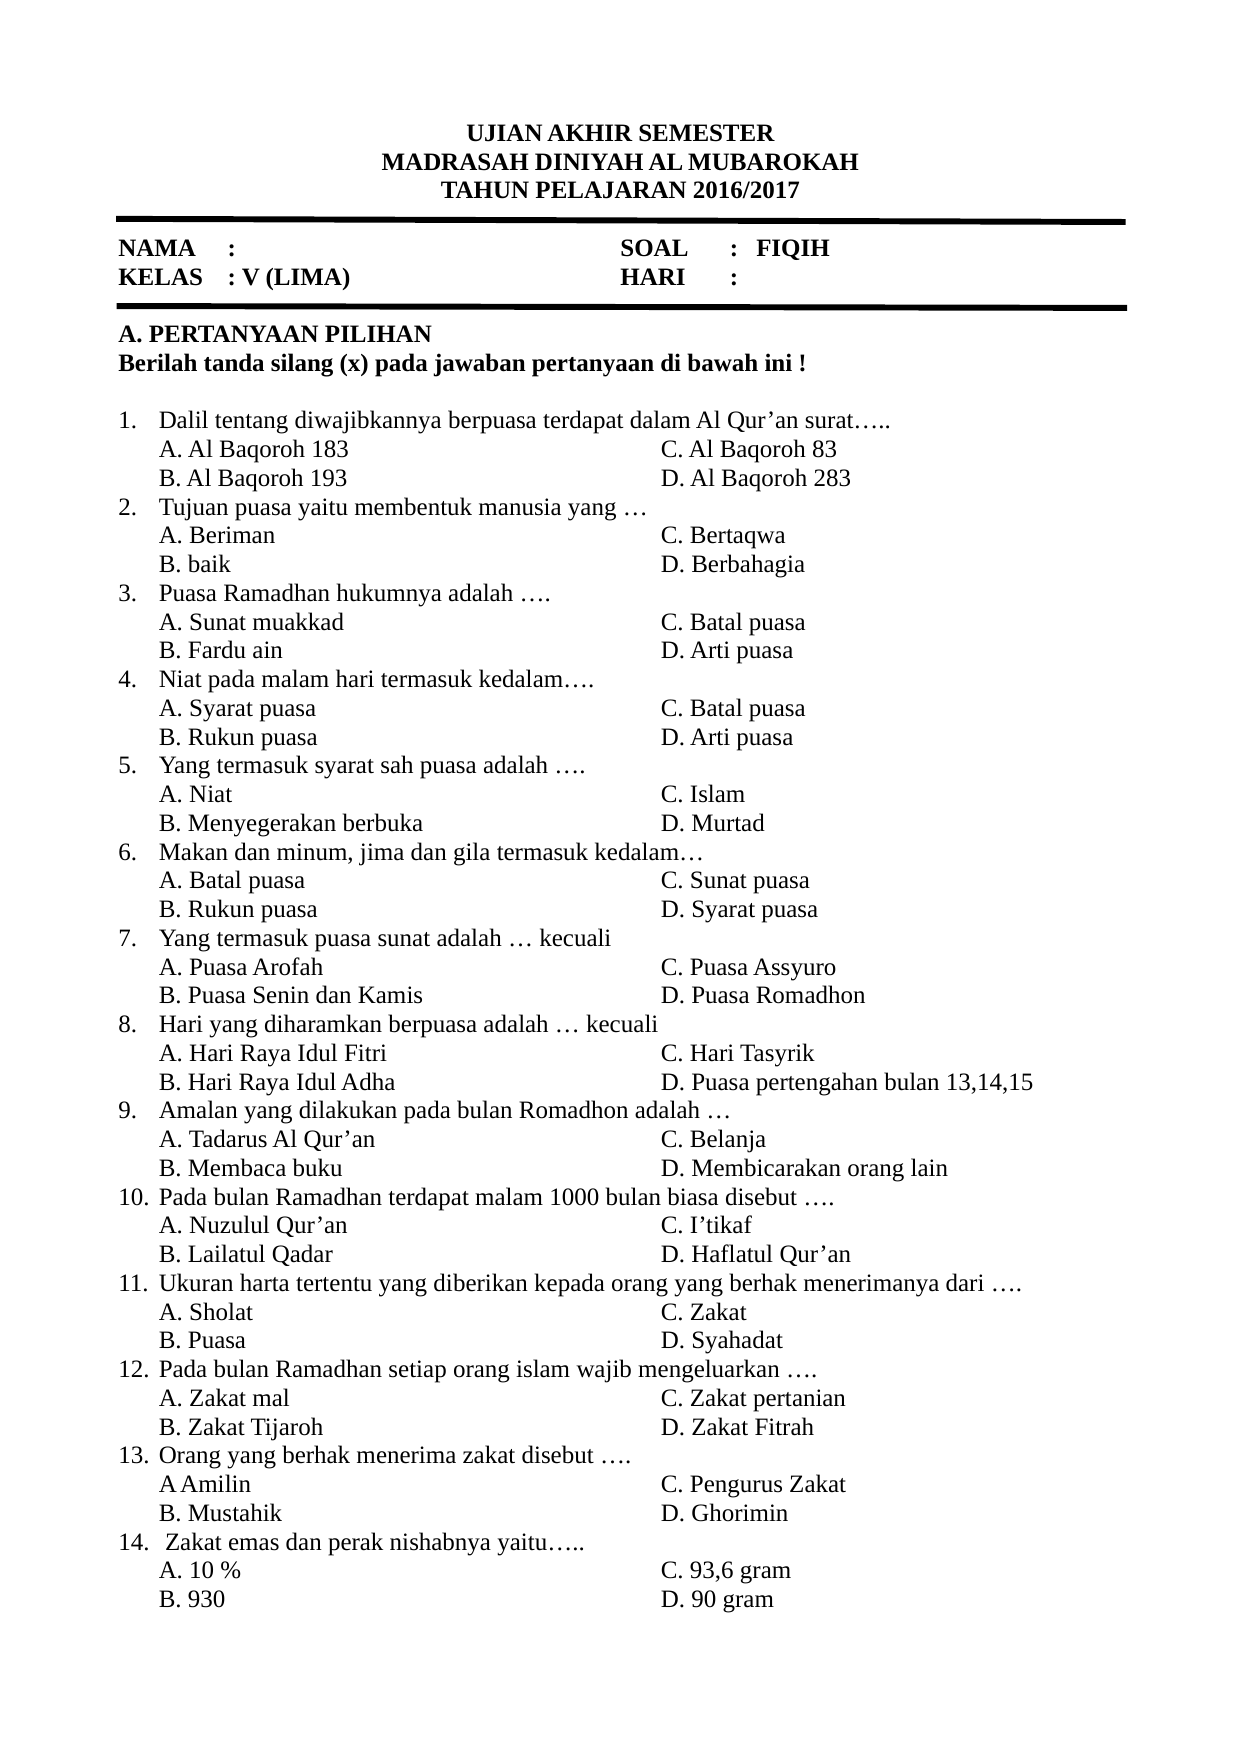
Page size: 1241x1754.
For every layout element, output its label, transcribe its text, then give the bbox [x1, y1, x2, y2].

text 9. Amalan yang dilakukan pada bulan Romadhon adalah … [118, 1096, 1122, 1124]
text A. Syarat puasa [118, 693, 620, 722]
text B. Puasa [118, 1326, 620, 1354]
text C. Puasa Assyuro [620, 952, 1122, 981]
text D. Al Baqoroh 283 [620, 463, 1122, 492]
text C. Belanja [620, 1124, 1122, 1153]
text C. Bertaqwa [620, 521, 1122, 549]
text D. Puasa pertengahan bulan 13,14,15 [620, 1067, 1122, 1096]
text 6. Makan dan minum, jima dan gila termasuk kedalam… [118, 837, 1122, 866]
text 3. Puasa Ramadhan hukumnya adalah …. [118, 578, 1122, 607]
text B. Puasa Senin dan Kamis [118, 981, 620, 1009]
text C. Al Baqoroh 83 [620, 434, 1122, 463]
text C. Zakat pertanian [620, 1383, 1122, 1412]
text D. Ghorimin [620, 1498, 1122, 1527]
text UJIAN AKHIR SEMESTER [118, 118, 1122, 147]
text 14. Zakat emas dan perak nishabnya yaitu….. [118, 1527, 1122, 1556]
text D. Membicarakan orang lain [620, 1153, 1122, 1182]
text C. Sunat puasa [620, 866, 1122, 894]
text D. Berbahagia [620, 549, 1122, 578]
text 2. Tujuan puasa yaitu membentuk manusia yang … [118, 492, 1122, 521]
text A. Puasa Arofah [118, 952, 620, 981]
text C. Hari Tasyrik [620, 1038, 1122, 1067]
text A. Tadarus Al Qur’an [118, 1124, 620, 1153]
text B. Lailatul Qadar [118, 1239, 620, 1268]
text C. Pengurus Zakat [620, 1469, 1122, 1498]
text HARI : [620, 262, 1122, 291]
text C. Batal puasa [620, 693, 1122, 722]
text D. Arti puasa [620, 722, 1122, 751]
text A. Niat [118, 779, 620, 808]
text TAHUN PELAJARAN 2016/2017 [118, 176, 1122, 204]
text B. Fardu ain [118, 636, 620, 664]
text A. Hari Raya Idul Fitri [118, 1038, 620, 1067]
text D. 90 gram [620, 1584, 1122, 1613]
text 8. Hari yang diharamkan berpuasa adalah … kecuali [118, 1009, 1122, 1038]
text 13. Orang yang berhak menerima zakat disebut …. [118, 1441, 1122, 1469]
text A. Al Baqoroh 183 [118, 434, 620, 463]
text SOAL : FIQIH [620, 233, 1122, 262]
text 11. Ukuran harta tertentu yang diberikan kepada orang yang berhak menerimanya dari …. [118, 1268, 1122, 1297]
text 12. Pada bulan Ramadhan setiap orang islam wajib mengeluarkan …. [118, 1354, 1122, 1383]
text C. Batal puasa [620, 607, 1122, 636]
text A. Nuzulul Qur’an [118, 1211, 620, 1239]
text B. Menyegerakan berbuka [118, 808, 620, 837]
text C. 93,6 gram [620, 1556, 1122, 1584]
text B. Hari Raya Idul Adha [118, 1067, 620, 1096]
text A. Batal puasa [118, 866, 620, 894]
text D. Zakat Fitrah [620, 1412, 1122, 1441]
text NAMA : [118, 233, 620, 262]
text C. Zakat [620, 1297, 1122, 1326]
text KELAS : V (LIMA) [118, 262, 620, 291]
text C. Islam [620, 779, 1122, 808]
text 10. Pada bulan Ramadhan terdapat malam 1000 bulan biasa disebut …. [118, 1182, 1122, 1211]
text D. Syahadat [620, 1326, 1122, 1354]
text 4. Niat pada malam hari termasuk kedalam…. [118, 664, 1122, 693]
text 1. Dalil tentang diwajibkannya berpuasa terdapat dalam Al Qur’an surat….. [118, 406, 1122, 434]
text C. I’tikaf [620, 1211, 1122, 1239]
text A. PERTANYAAN PILIHAN [118, 319, 1122, 348]
text B. Zakat Tijaroh [118, 1412, 620, 1441]
text A. Beriman [118, 521, 620, 549]
text D. Syarat puasa [620, 894, 1122, 923]
text A. 10 % [118, 1556, 620, 1584]
text B. Rukun puasa [118, 894, 620, 923]
text A. Sunat muakkad [118, 607, 620, 636]
text MADRASAH DINIYAH AL MUBAROKAH [118, 147, 1122, 176]
text A. Sholat [118, 1297, 620, 1326]
text 5. Yang termasuk syarat sah puasa adalah …. [118, 751, 1122, 779]
text B. Membaca buku [118, 1153, 620, 1182]
text 7. Yang termasuk puasa sunat adalah … kecuali [118, 923, 1122, 952]
text B. baik [118, 549, 620, 578]
text Berilah tanda silang (x) pada jawaban pertanyaan di bawah ini ! [118, 348, 1122, 377]
text B. Mustahik [118, 1498, 620, 1527]
text D. Puasa Romadhon [620, 981, 1122, 1009]
text D. Murtad [620, 808, 1122, 837]
text D. Haflatul Qur’an [620, 1239, 1122, 1268]
text A. Zakat mal [118, 1383, 620, 1412]
text A Amilin [118, 1469, 620, 1498]
text B. Al Baqoroh 193 [118, 463, 620, 492]
text B. Rukun puasa [118, 722, 620, 751]
text B. 930 [118, 1584, 620, 1613]
text D. Arti puasa [620, 636, 1122, 664]
